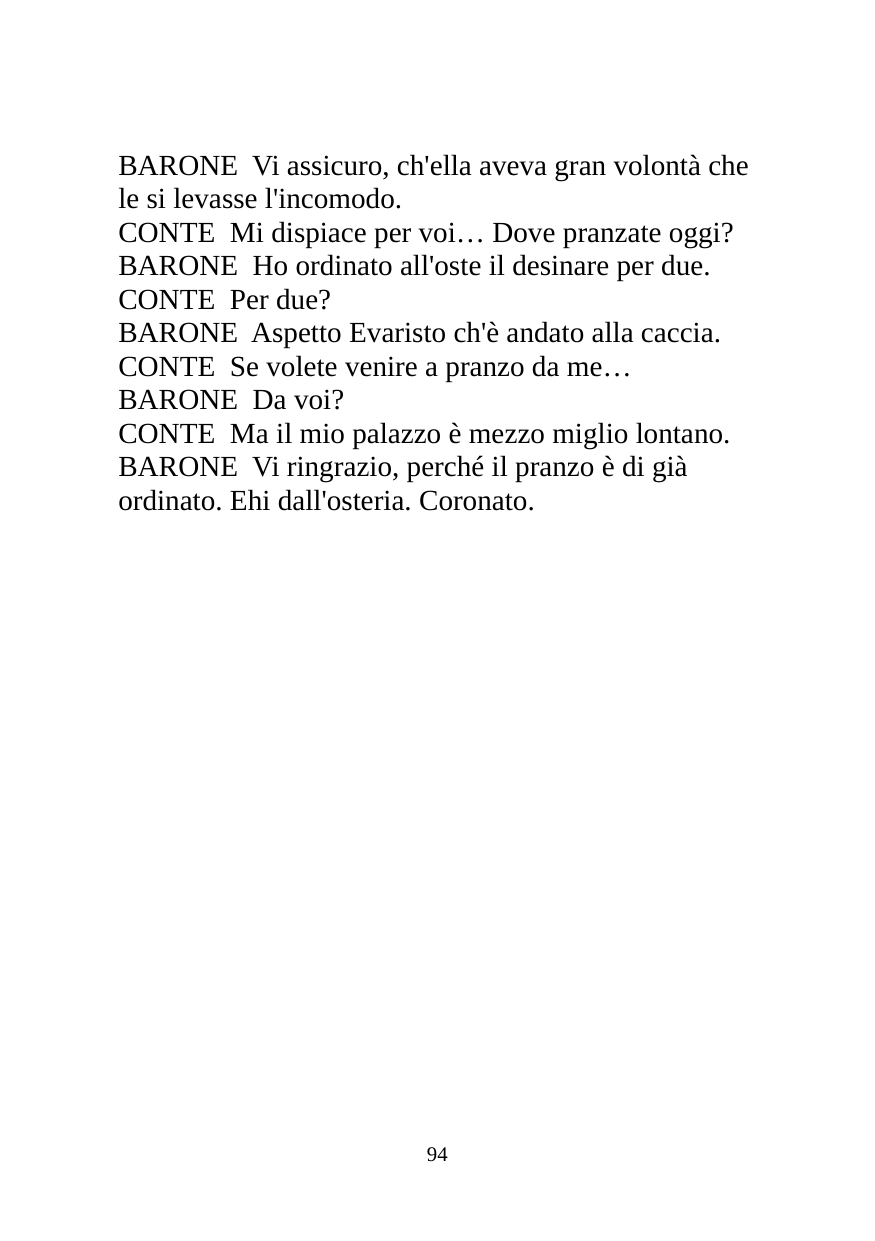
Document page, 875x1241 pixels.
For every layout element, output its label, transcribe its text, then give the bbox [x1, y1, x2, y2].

text BARONE Vi assicuro, ch'ella aveva gran volontà che le si levasse l'incomodo. [118, 148, 756, 215]
text CONTE Per due? [118, 282, 756, 315]
text BARONE Vi ringrazio, perché il pranzo è di già ordinato. Ehi dall'osteria. Coronato. [118, 449, 756, 517]
text BARONE Ho ordinato all'oste il desinare per due. [118, 248, 756, 282]
text CONTE Se volete venire a pranzo da me… [118, 349, 756, 382]
text CONTE Ma il mio palazzo è mezzo miglio lontano. [118, 416, 756, 449]
text CONTE Mi dispiace per voi… Dove pranzate oggi? [118, 215, 756, 248]
text BARONE Aspetto Evaristo ch'è andato alla caccia. [118, 315, 756, 349]
text BARONE Da voi? [118, 382, 756, 416]
